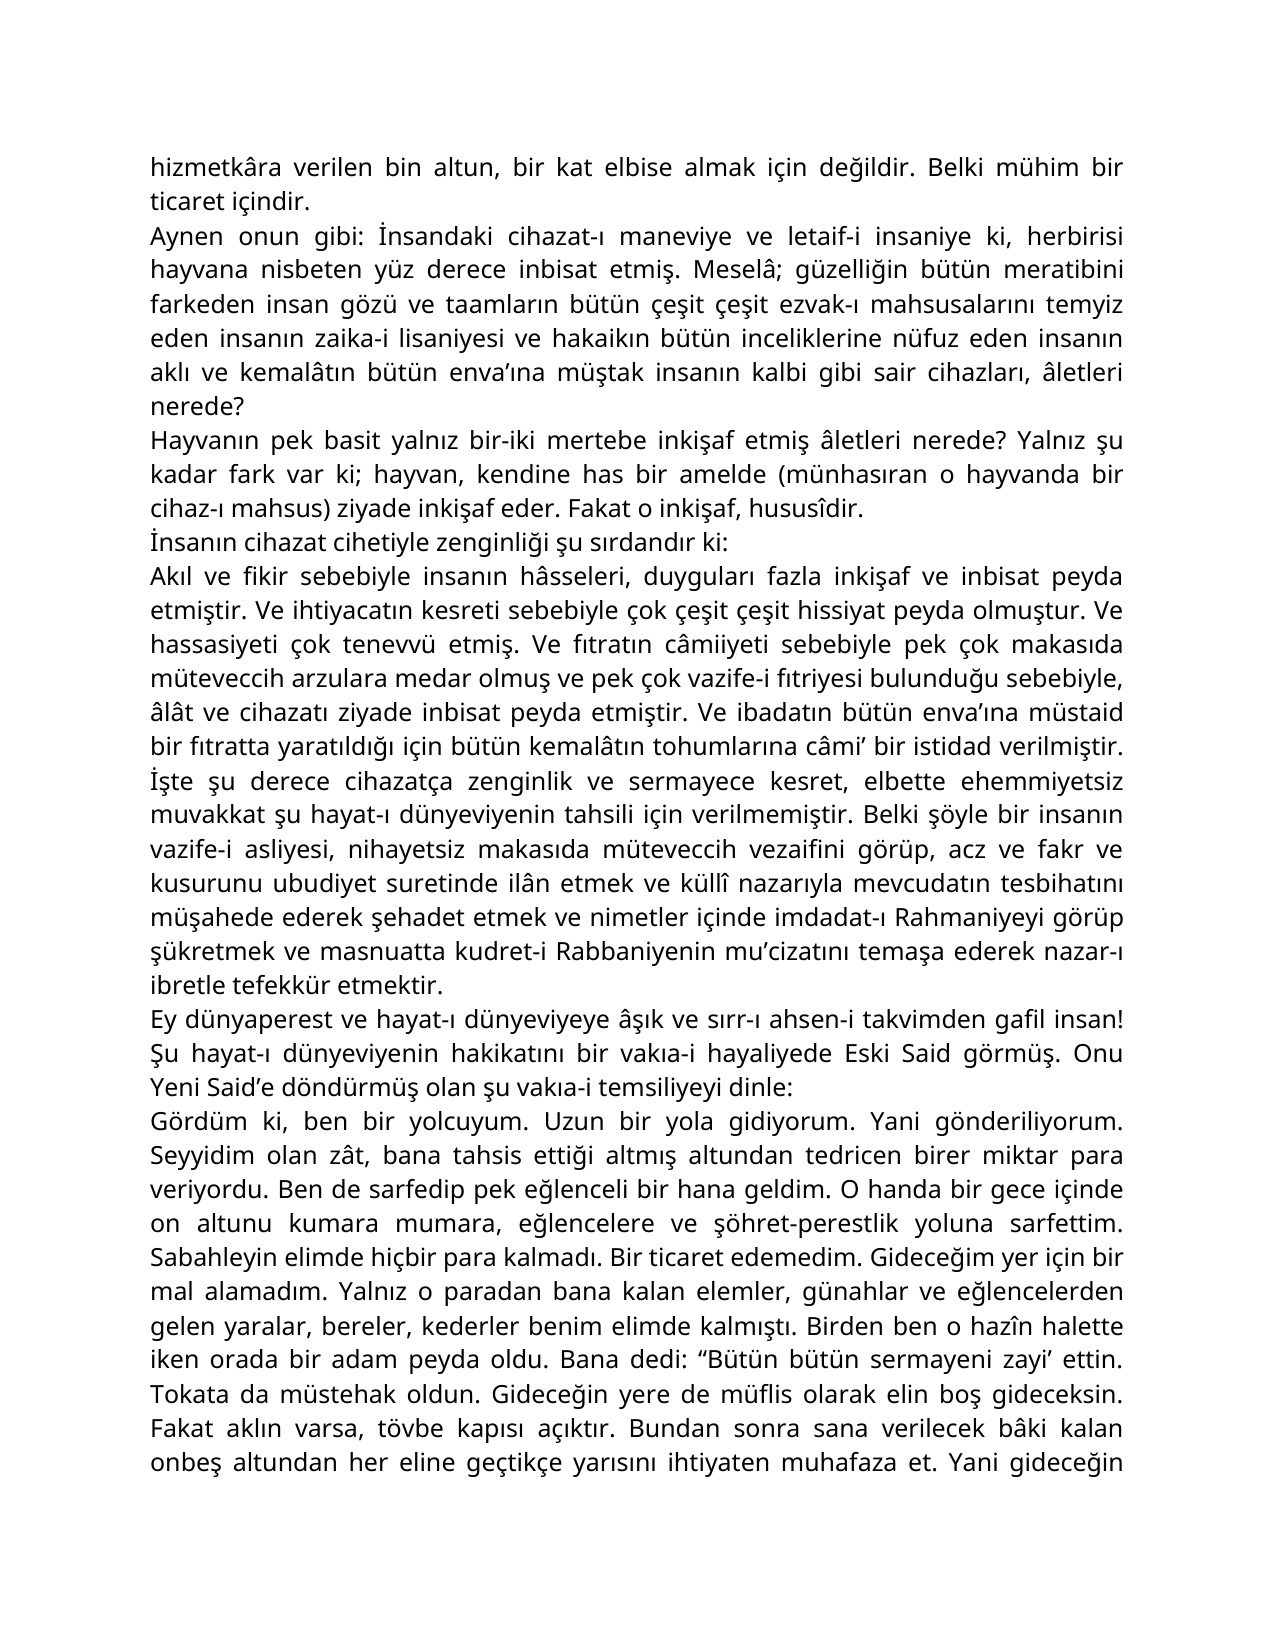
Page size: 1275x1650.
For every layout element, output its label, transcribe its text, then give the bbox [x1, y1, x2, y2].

text İnsanın cihazat cihetiyle zenginliği şu sırdandır ki: [150, 525, 1125, 559]
text Akıl ve fikir sebebiyle insanın hâsseleri, duyguları fazla inkişaf ve inbisat peyda etmiştir. Ve ihtiyacatın kesreti sebebiyle çok çeşit çeşit hissiyat peyda olmuştur. Ve hassasiyeti çok tenevvü etmiş. Ve fıtratın câmiiyeti sebebiyle pek çok makasıda müteveccih arzulara medar olmuş ve pek çok vazife-i fıtriyesi bulunduğu sebebiyle, âlât ve cihazatı ziyade inbisat peyda etmiştir. Ve ibadatın bütün enva’ına müstaid bir fıtratta yaratıldığı için bütün kemalâtın tohumlarına câmi’ bir istidad verilmiştir. İşte şu derece cihazatça zenginlik ve sermayece kesret, elbette ehemmiyetsiz muvakkat şu hayat-ı dünyeviyenin tahsili için verilmemiştir. Belki şöyle bir insanın vazife-i asliyesi, nihayetsiz makasıda müteveccih vezaifini görüp, acz ve fakr ve kusurunu ubudiyet suretinde ilân etmek ve küllî nazarıyla mevcudatın tesbihatını müşahede ederek şehadet etmek ve nimetler içinde imdadat-ı Rahmaniyeyi görüp şükretmek ve masnuatta kudret-i Rabbaniyenin mu’cizatını temaşa ederek nazar-ı ibretle tefekkür etmektir. [150, 559, 1125, 1002]
text Hayvanın pek basit yalnız bir-iki mertebe inkişaf etmiş âletleri nerede? Yalnız şu kadar fark var ki; hayvan, kendine has bir amelde (münhasıran o hayvanda bir cihaz-ı mahsus) ziyade inkişaf eder. Fakat o inkişaf, hususîdir. [150, 422, 1125, 525]
text Ey dünyaperest ve hayat-ı dünyeviyeye âşık ve sırr-ı ahsen-i takvimden gafil insan! Şu hayat-ı dünyeviyenin hakikatını bir vakıa-i hayaliyede Eski Said görmüş. Onu Yeni Said’e döndürmüş olan şu vakıa-i temsiliyeyi dinle: [150, 1002, 1125, 1104]
text Aynen onun gibi: İnsandaki cihazat-ı maneviye ve letaif-i insaniye ki, herbirisi hayvana nisbeten yüz derece inbisat etmiş. Meselâ; güzelliğin bütün meratibini farkeden insan gözü ve taamların bütün çeşit çeşit ezvak-ı mahsusalarını temyiz eden insanın zaika-i lisaniyesi ve hakaikın bütün inceliklerine nüfuz eden insanın aklı ve kemalâtın bütün enva’ına müştak insanın kalbi gibi sair cihazları, âletleri nerede? [150, 218, 1125, 422]
text Gördüm ki, ben bir yolcuyum. Uzun bir yola gidiyorum. Yani gönderiliyorum. Seyyidim olan zât, bana tahsis ettiği altmış altundan tedricen birer miktar para veriyordu. Ben de sarfedip pek eğlenceli bir hana geldim. O handa bir gece içinde on altunu kumara mumara, eğlencelere ve şöhret-perestlik yoluna sarfettim. Sabahleyin elimde hiçbir para kalmadı. Bir ticaret edemedim. Gideceğim yer için bir mal alamadım. Yalnız o paradan bana kalan elemler, günahlar ve eğlencelerden gelen yaralar, bereler, kederler benim elimde kalmıştı. Birden ben o hazîn halette iken orada bir adam peyda oldu. Bana dedi: “Bütün bütün sermayeni zayi’ ettin. Tokata da müstehak oldun. Gideceğin yere de müflis olarak elin boş gideceksin. Fakat aklın varsa, tövbe kapısı açıktır. Bundan sonra sana verilecek bâki kalan onbeş altundan her eline geçtikçe yarısını ihtiyaten muhafaza et. Yani gideceğin [150, 1104, 1125, 1478]
text hizmetkâra verilen bin altun, bir kat elbise almak için değildir. Belki mühim bir ticaret içindir. [150, 150, 1125, 218]
